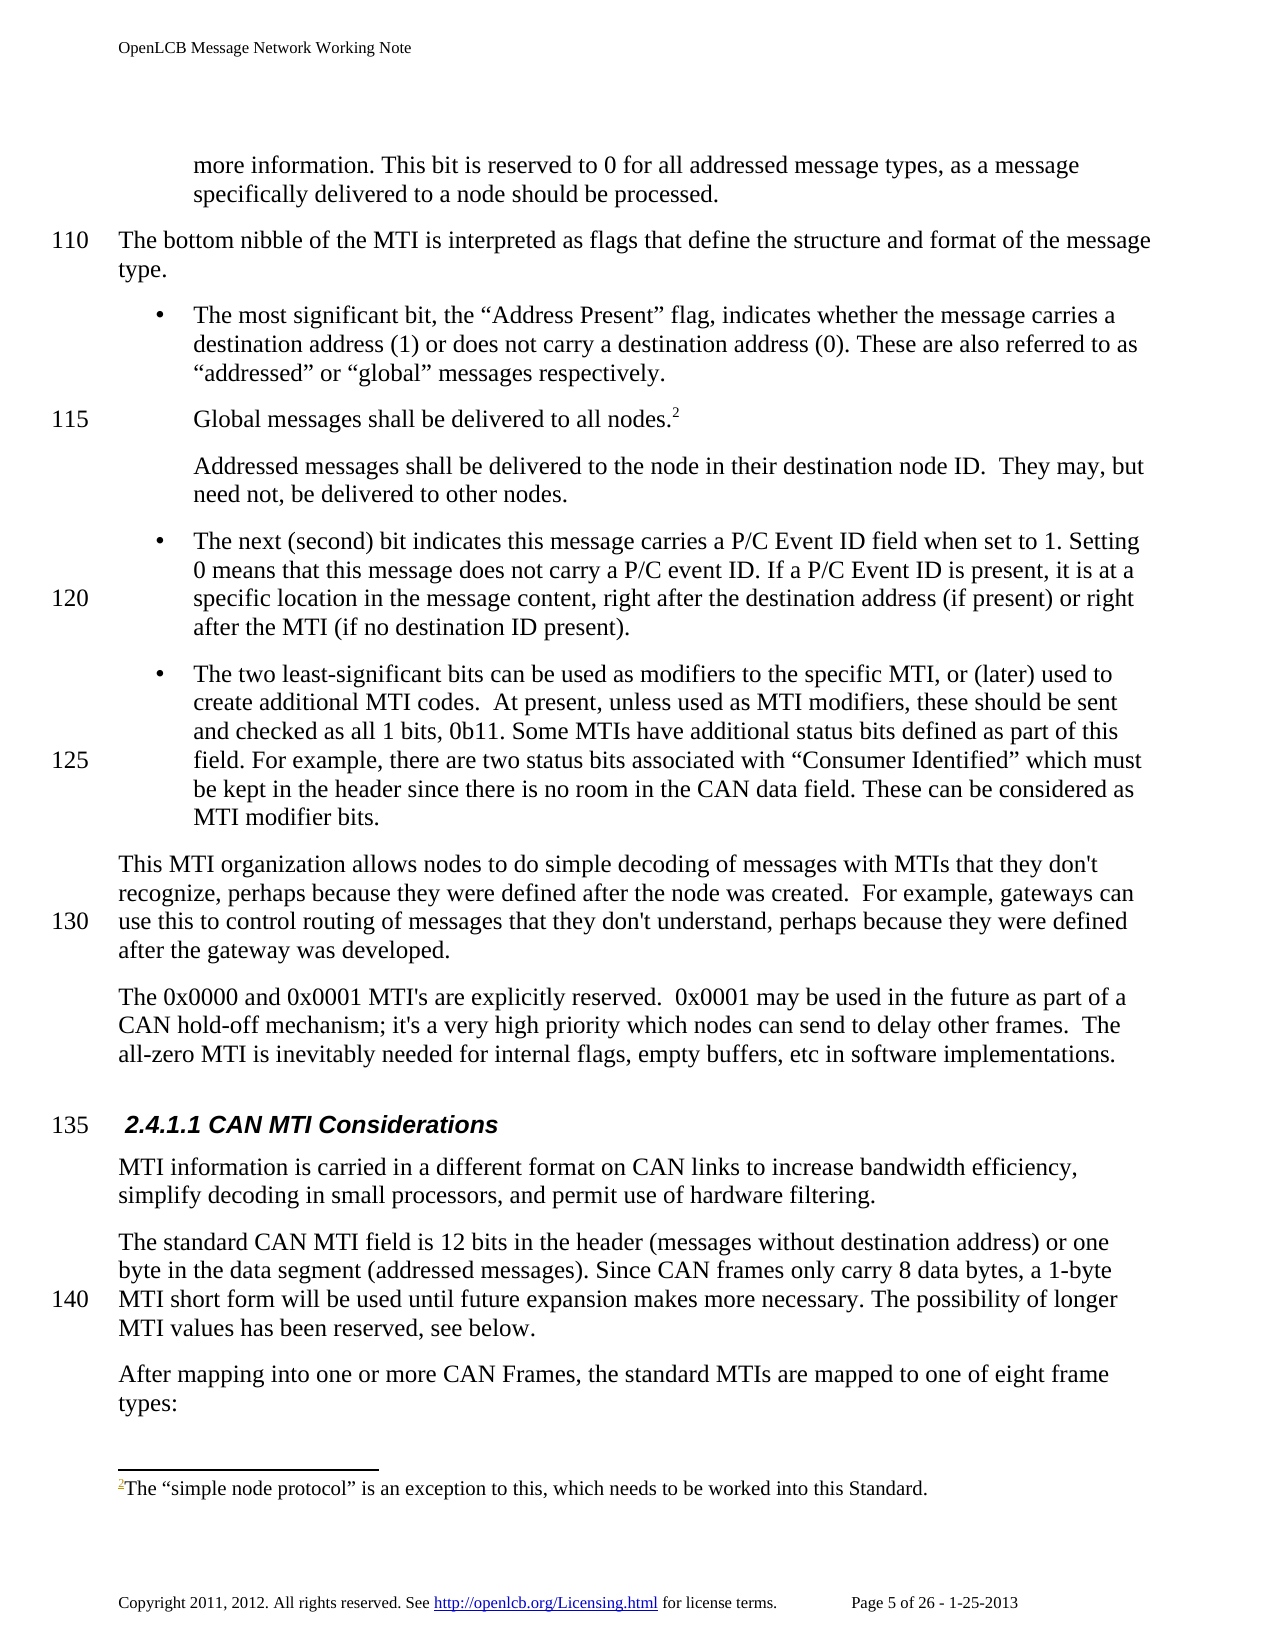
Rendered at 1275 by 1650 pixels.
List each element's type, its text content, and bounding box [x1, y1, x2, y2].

subtitle CAN MTI Considerations [118, 1111, 1157, 1139]
list The most significant bit, the “Address Present” flag, indicates whether the message carries a destination address (1) or does not carry a destination address (0). These are also referred to as “addressed” or “global” messages respectively. [156, 300, 1157, 387]
text After mapping into one or more CAN Frames, the standard MTIs are mapped to one of eight frame types: [118, 1359, 1157, 1417]
text This MTI organization allows nodes to do simple decoding of messages with MTIs that they don't recognize, perhaps because they were defined after the node was created. For example, gateways can use this to control routing of messages that they don't understand, perhaps because they were defined after the gateway was developed. [118, 849, 1157, 964]
text The bottom nibble of the MTI is interpreted as flags that define the structure and format of the message type. [118, 225, 1157, 283]
text The “simple node protocol” is an exception to this, which needs to be worked into this Standard. [118, 1476, 1157, 1500]
text Global messages shall be delivered to all nodes. [193, 404, 1157, 433]
text Addressed messages shall be delivered to the node in their destination node ID. They may, but need not, be delivered to other nodes. [193, 451, 1157, 508]
list more information. This bit is reserved to 0 for all addressed message types, as a message specifically delivered to a node should be processed. [156, 150, 1157, 207]
list The next (second) bit indicates this message carries a P/C Event ID field when set to 1. Setting 0 means that this message does not carry a P/C event ID. If a P/C Event ID is present, it is at a specific location in the message content, right after the destination address (if present) or right after the MTI (if no destination ID present). [156, 526, 1157, 641]
text The standard CAN MTI field is 12 bits in the header (messages without destination address) or one byte in the data segment (addressed messages). Since CAN frames only carry 8 data bytes, a 1-byte MTI short form will be used until future expansion makes more necessary. The possibility of longer MTI values has been reserved, see below. [118, 1227, 1157, 1342]
text MTI information is carried in a different format on CAN links to increase bandwidth efficiency, simplify decoding in small processors, and permit use of hardware filtering. [118, 1152, 1157, 1209]
list The two least-significant bits can be used as modifiers to the specific MTI, or (later) used to create additional MTI codes. At present, unless used as MTI modifiers, these should be sent and checked as all 1 bits, 0b11. Some MTIs have additional status bits defined as part of this field. For example, there are two status bits associated with “Consumer Identified” which must be kept in the header since there is no room in the CAN data field. These can be considered as MTI modifier bits. [156, 659, 1157, 831]
text The 0x0000 and 0x0001 MTI's are explicitly reserved. 0x0001 may be used in the future as part of a CAN hold-off mechanism; it's a very high priority which nodes can send to delay other frames. The all-zero MTI is inevitably needed for internal flags, empty buffers, etc in software implementations. [118, 982, 1157, 1068]
